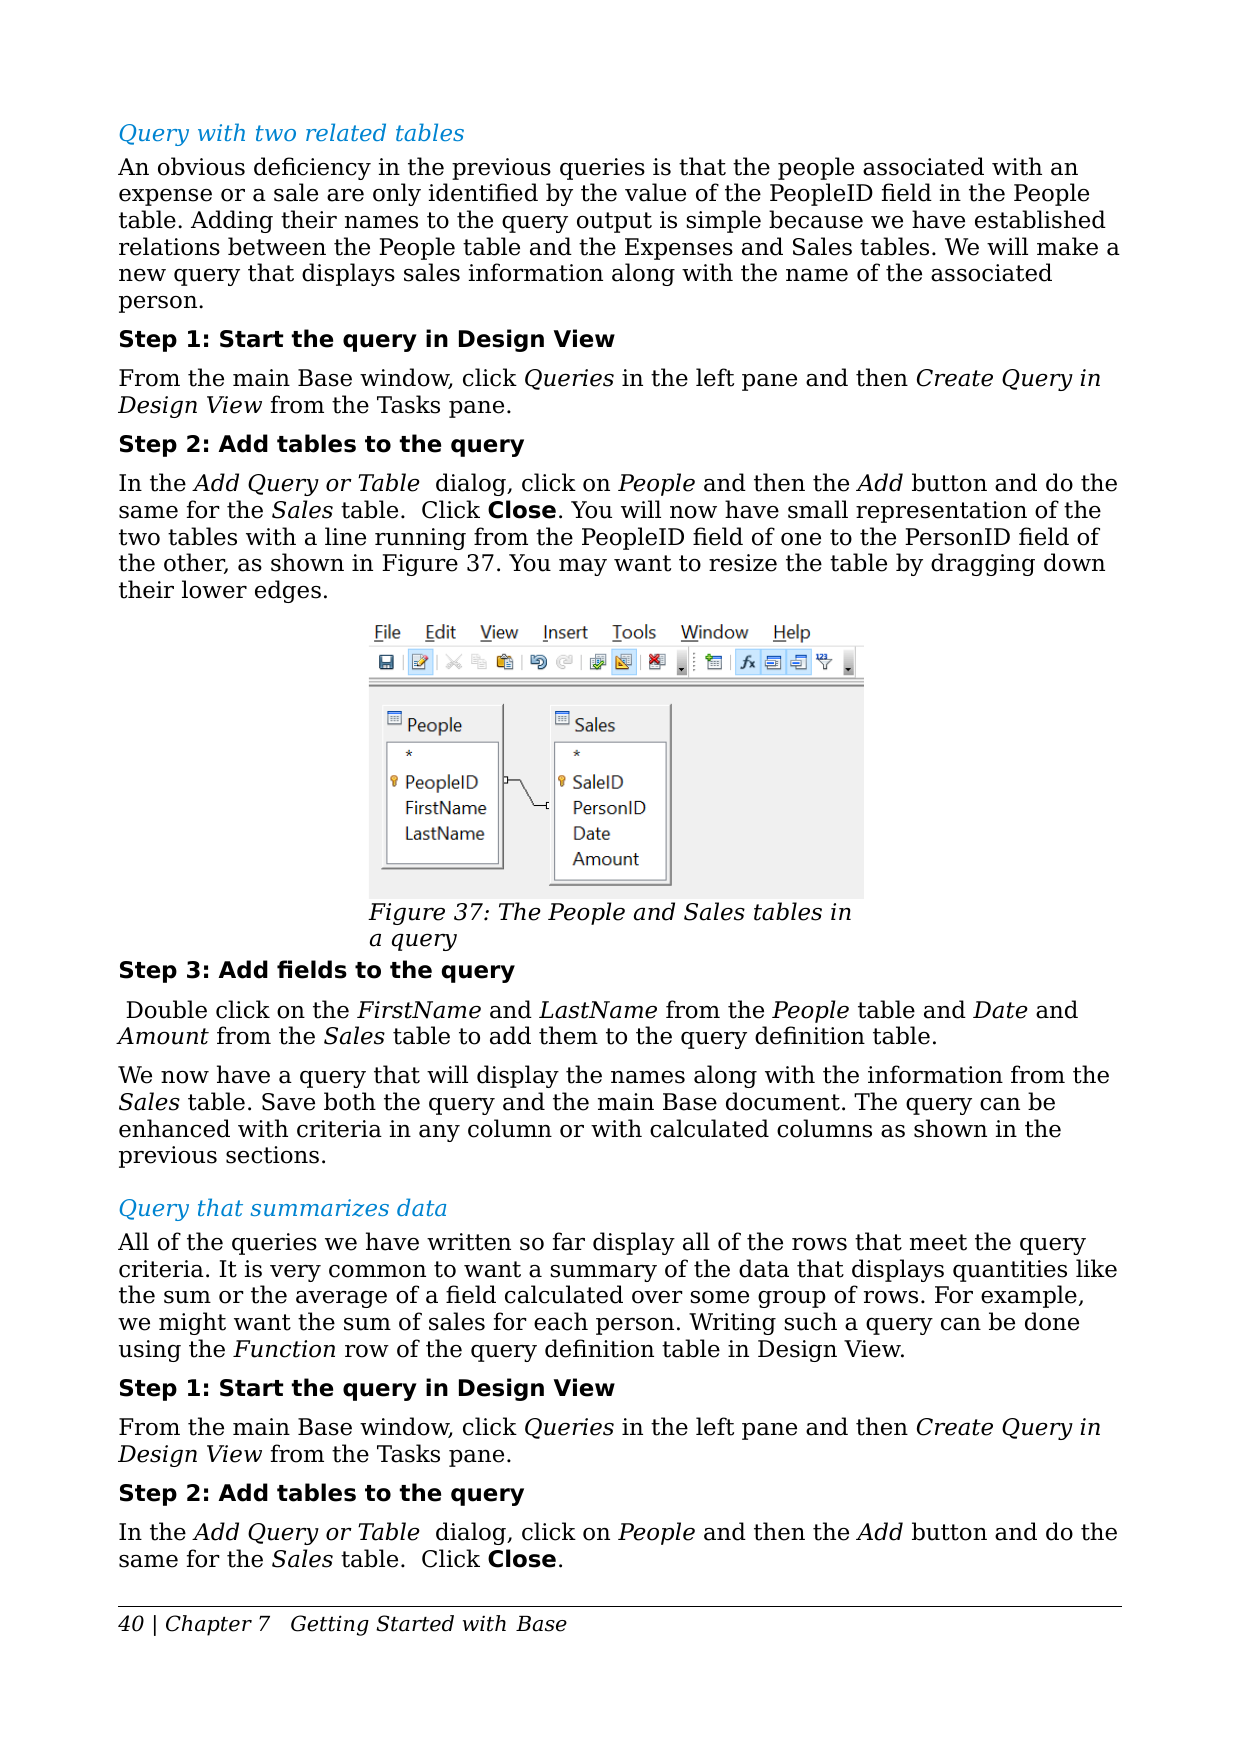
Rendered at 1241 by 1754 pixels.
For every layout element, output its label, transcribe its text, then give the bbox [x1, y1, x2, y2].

text Figure 37: The People and Sales tables in a query [369, 899, 864, 952]
text All of the queries we have written so far display all of the rows that meet the query criteria. It is very common to want a summary of the data that displays quantities like the sum or the average of a field calculated over some group of rows. For example, we might want the sum of sales for each person. Writing such a query can be done using the Function row of the query definition table in Design View. [118, 1229, 1122, 1363]
text Step 2: Add tables to the query [118, 1480, 1122, 1507]
text In the Add Query or Table dialog, click on People and then the Add button and do the same for the Sales table. Click Close. [118, 1519, 1122, 1573]
text In the Add Query or Table dialog, click on People and then the Add button and do the same for the Sales table. Click Close. You will now have small representation of the two tables with a line running from the PeopleID field of one to the PersonID field of the other, as shown in Figure 37. You may want to resize the table by dragging down their lower edges. [118, 470, 1122, 604]
subtitle Query with two related tables [118, 118, 1122, 147]
text We now have a query that will display the names along with the information from the Sales table. Save both the query and the main Base document. The query can be enhanced with criteria in any column or with calculated columns as shown in the previous sections. [118, 1063, 1122, 1169]
text Step 1: Start the query in Design View [118, 1375, 1122, 1402]
picture [368, 616, 864, 899]
text From the main Base window, click Queries in the left pane and then Create Query in Design View from the Tasks pane. [118, 1414, 1122, 1468]
subtitle Query that summarizes data [118, 1194, 1122, 1223]
text Double click on the FirstName and LastName from the People table and Date and Amount from the Sales table to add them to the query definition table. [118, 997, 1122, 1050]
text From the main Base window, click Queries in the left pane and then Create Query in Design View from the Tasks pane. [118, 365, 1122, 419]
text Step 3: Add fields to the query [118, 899, 1122, 984]
text Step 2: Add tables to the query [118, 431, 1122, 458]
text Step 1: Start the query in Design View [118, 326, 1122, 353]
text An obvious deficiency in the previous queries is that the people associated with an expense or a sale are only identified by the value of the PeopleID field in the People table. Adding their names to the query output is simple because we have established relations between the People table and the Expenses and Sales tables. We will make a new query that displays sales information along with the name of the associated person. [118, 154, 1122, 314]
